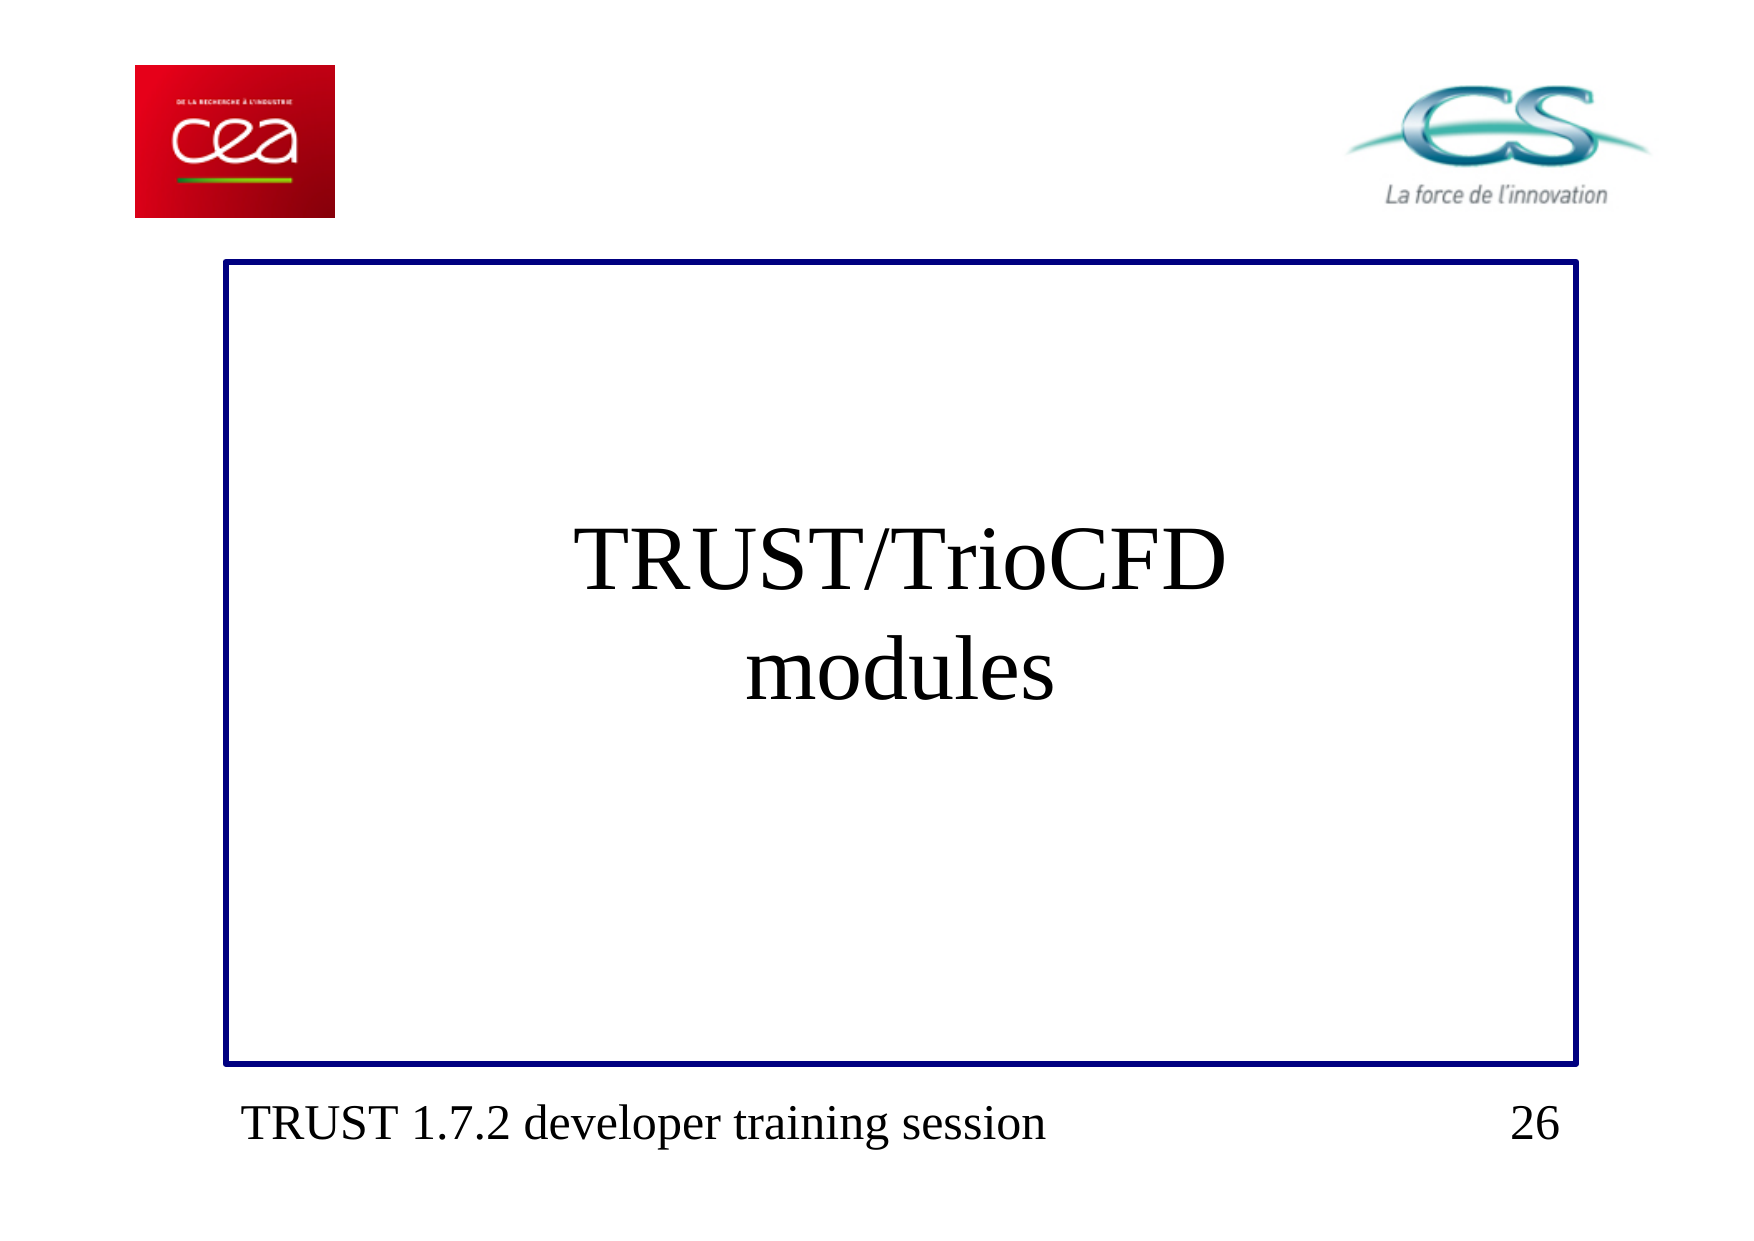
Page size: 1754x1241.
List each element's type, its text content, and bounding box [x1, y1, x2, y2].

title TRUST/TrioCFD modules [225, 261, 1577, 1064]
picture [135, 65, 335, 218]
picture [1340, 73, 1662, 218]
